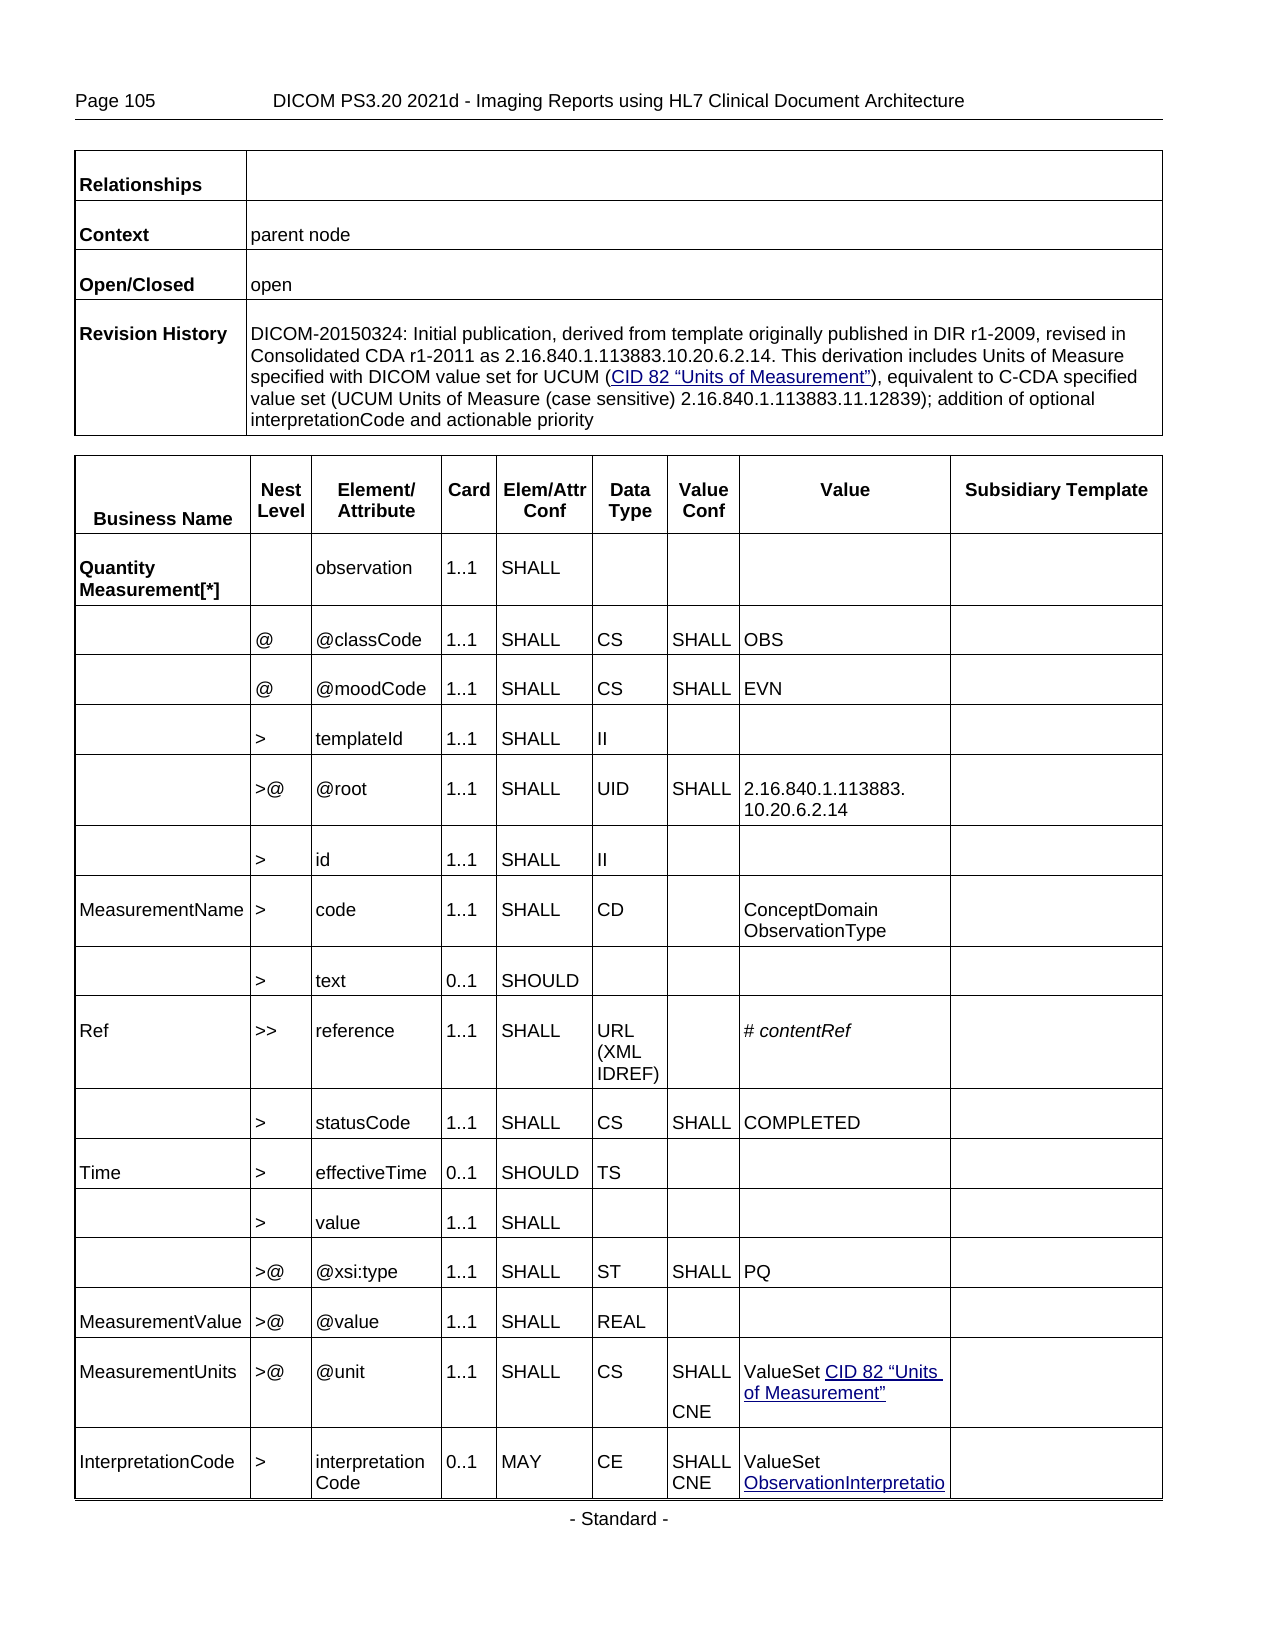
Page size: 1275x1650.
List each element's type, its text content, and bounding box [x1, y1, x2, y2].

table_cell [668, 996, 739, 1088]
table_cell 1..1 [442, 606, 496, 654]
table_cell EVN [740, 655, 950, 704]
table_cell 1..1 [442, 996, 496, 1088]
table_cell II [593, 705, 667, 753]
table_cell MAY [497, 1428, 592, 1498]
table_cell UID [593, 755, 667, 825]
table_cell @moodCode [312, 655, 441, 704]
table_cell template​Id [312, 705, 441, 753]
table_cell [76, 1189, 250, 1237]
table_cell [951, 1139, 1162, 1188]
table_cell @root [312, 755, 441, 825]
table_cell @unit [312, 1338, 441, 1427]
table_cell 1..1 [442, 705, 496, 753]
table_cell [593, 947, 667, 995]
table_cell REAL [593, 1288, 667, 1337]
table_cell SHALL [497, 655, 592, 704]
table_cell [668, 1288, 739, 1337]
table_cell [76, 947, 250, 995]
table_cell Interpretation​Code [76, 1428, 250, 1498]
table_cell Ref [76, 996, 250, 1088]
table_cell SHALL [497, 1338, 592, 1427]
table_cell observation [312, 534, 441, 604]
table_cell [951, 826, 1162, 874]
table_cell @value [312, 1288, 441, 1337]
table_cell [668, 1189, 739, 1237]
table_cell 0..1 [442, 1428, 496, 1498]
table_cell Measurement​Value [76, 1288, 250, 1337]
table_cell [951, 1428, 1162, 1498]
table_cell Measurement​Units [76, 1338, 250, 1427]
table_cell [951, 947, 1162, 995]
table_cell >@ [251, 1288, 311, 1337]
table_header Elem/Attr Conf [497, 456, 592, 533]
table_cell > [251, 705, 311, 753]
table_cell SHALL [497, 1288, 592, 1337]
table_header Nest Level [251, 456, 311, 533]
table_cell 1..1 [442, 655, 496, 704]
table_cell [76, 1089, 250, 1138]
table_cell SHALL [497, 1238, 592, 1287]
table_cell SHALL [668, 1089, 739, 1138]
table_cell > [251, 1189, 311, 1237]
table_cell [951, 996, 1162, 1088]
table_cell SHALL [497, 826, 592, 874]
table_cell [76, 606, 250, 654]
table_cell 1..1 [442, 755, 496, 825]
table_cell [668, 534, 739, 604]
table_cell [593, 534, 667, 604]
table_header Subsidiary Template [951, 456, 1162, 533]
table_cell [740, 1288, 950, 1337]
table_cell [76, 1238, 250, 1287]
table_cell 1..1 [442, 1288, 496, 1337]
table_cell [951, 606, 1162, 654]
table_cell id [312, 826, 441, 874]
table_cell 1..1 [442, 876, 496, 946]
table_cell > [251, 947, 311, 995]
table_cell > [251, 1139, 311, 1188]
table_cell Time [76, 1139, 250, 1188]
table_cell [740, 826, 950, 874]
table_cell Concept​Domain ObservationType [740, 876, 950, 946]
table_cell CD [593, 876, 667, 946]
table_cell [593, 1189, 667, 1237]
table_cell SHALL [668, 755, 739, 825]
table_cell 1..1 [442, 1238, 496, 1287]
table_cell COMPLETED [740, 1089, 950, 1138]
table_cell [951, 534, 1162, 604]
table_header Data Type [593, 456, 667, 533]
table_cell ST [593, 1238, 667, 1287]
table_cell text [312, 947, 441, 995]
table_cell TS [593, 1139, 667, 1188]
table_cell open [247, 250, 1162, 299]
table_cell >@ [251, 1238, 311, 1287]
table_cell 1..1 [442, 826, 496, 874]
table_header Value Conf [668, 456, 739, 533]
table_cell [951, 1338, 1162, 1427]
table_cell effective​Time [312, 1139, 441, 1188]
table_cell [740, 705, 950, 753]
table_cell 1..1 [442, 1338, 496, 1427]
table_cell > [251, 826, 311, 874]
table_cell SHALL CNE [668, 1338, 739, 1427]
table_cell reference [312, 996, 441, 1088]
table_cell [668, 947, 739, 995]
table_cell SHALL [497, 755, 592, 825]
table_header Element/​Attribute [312, 456, 441, 533]
table_cell Relationships [76, 151, 246, 200]
table_cell SHALL [497, 1089, 592, 1138]
table_cell CS [593, 655, 667, 704]
table_cell @ [251, 655, 311, 704]
table_cell 0..1 [442, 1139, 496, 1188]
table_cell [951, 755, 1162, 825]
table_cell [951, 1089, 1162, 1138]
table_cell Measurement​Name [76, 876, 250, 946]
table_cell CS [593, 1089, 667, 1138]
table_cell # content​Ref [740, 996, 950, 1088]
table_cell [951, 876, 1162, 946]
table_cell 1..1 [442, 1089, 496, 1138]
table_cell status​Code [312, 1089, 441, 1138]
table_header Business Name [76, 456, 250, 533]
table_cell [668, 1139, 739, 1188]
table_cell SHALL [497, 876, 592, 946]
table_cell [740, 1139, 950, 1188]
table_cell [668, 826, 739, 874]
table_cell 0..1 [442, 947, 496, 995]
table_cell 1..1 [442, 534, 496, 604]
table_cell 1..1 [442, 1189, 496, 1237]
table_cell [740, 534, 950, 604]
table_cell > [251, 876, 311, 946]
table_cell parent node [247, 201, 1162, 249]
table_cell Open/Closed [76, 250, 246, 299]
table_cell interpretation​Code [312, 1428, 441, 1498]
table_cell value [312, 1189, 441, 1237]
table_cell >@ [251, 755, 311, 825]
table_cell 2.16.840.1.113883.​10.20.6.2.14 [740, 755, 950, 825]
table_cell II [593, 826, 667, 874]
table_cell >> [251, 996, 311, 1088]
table_cell SHALL [497, 606, 592, 654]
table_cell CS [593, 606, 667, 654]
table_cell SHOULD [497, 947, 592, 995]
table_cell CE [593, 1428, 667, 1498]
table_cell SHALL [497, 996, 592, 1088]
table_cell Quantity​Measurement[*] [76, 534, 250, 604]
table_cell [251, 534, 311, 604]
table_cell OBS [740, 606, 950, 654]
table_cell [740, 947, 950, 995]
table_cell > [251, 1089, 311, 1138]
table_cell @ [251, 606, 311, 654]
table_cell [951, 1238, 1162, 1287]
table_cell SHALL [668, 1238, 739, 1287]
table_cell SHALL [497, 1189, 592, 1237]
table_cell SHOULD [497, 1139, 592, 1188]
table_cell PQ [740, 1238, 950, 1287]
table_cell >@ [251, 1338, 311, 1427]
table_cell URL (XML IDREF) [593, 996, 667, 1088]
table_cell [76, 705, 250, 753]
table_cell [76, 826, 250, 874]
table_cell [951, 1189, 1162, 1237]
table_cell Context [76, 201, 246, 249]
table_cell ValueSet CID 82 “Units of Measurement” [740, 1338, 950, 1427]
table_cell SHALL [497, 705, 592, 753]
table_cell @xsi:type [312, 1238, 441, 1287]
table_cell SHALL CNE [668, 1428, 739, 1498]
table_cell SHALL [668, 606, 739, 654]
table_cell Revision History [76, 300, 246, 435]
table_cell [668, 705, 739, 753]
table_cell > [251, 1428, 311, 1498]
table_header Value [740, 456, 950, 533]
table_cell [76, 755, 250, 825]
table_cell DICOM-20150324: Initial publication, derived from template originally published in DIR r1-2009, revised in Consolidated CDA r1-2011 as 2.16.840.1.113883.10.20.6.2.14. This derivation includes Units of Measure specified with DICOM value set for UCUM (CID 82 “Units of Measurement”), equivalent to C-CDA specified value set (UCUM Units of Measure (case sensitive) 2.16.840.1.113883.11.12839); addition of optional interpretationCode and actionable priority [247, 300, 1162, 435]
table_header Card [442, 456, 496, 533]
table_cell SHALL [668, 655, 739, 704]
table_cell [740, 1189, 950, 1237]
table_cell [247, 151, 1162, 200]
table_cell [951, 1288, 1162, 1337]
table_cell [951, 705, 1162, 753]
table_cell @classCode [312, 606, 441, 654]
table_cell ValueSet ObservationInterpretatio [740, 1428, 950, 1498]
table_cell SHALL [497, 534, 592, 604]
table_cell CS [593, 1338, 667, 1427]
table_cell [668, 876, 739, 946]
table_cell code [312, 876, 441, 946]
table_cell [76, 655, 250, 704]
table_cell [951, 655, 1162, 704]
